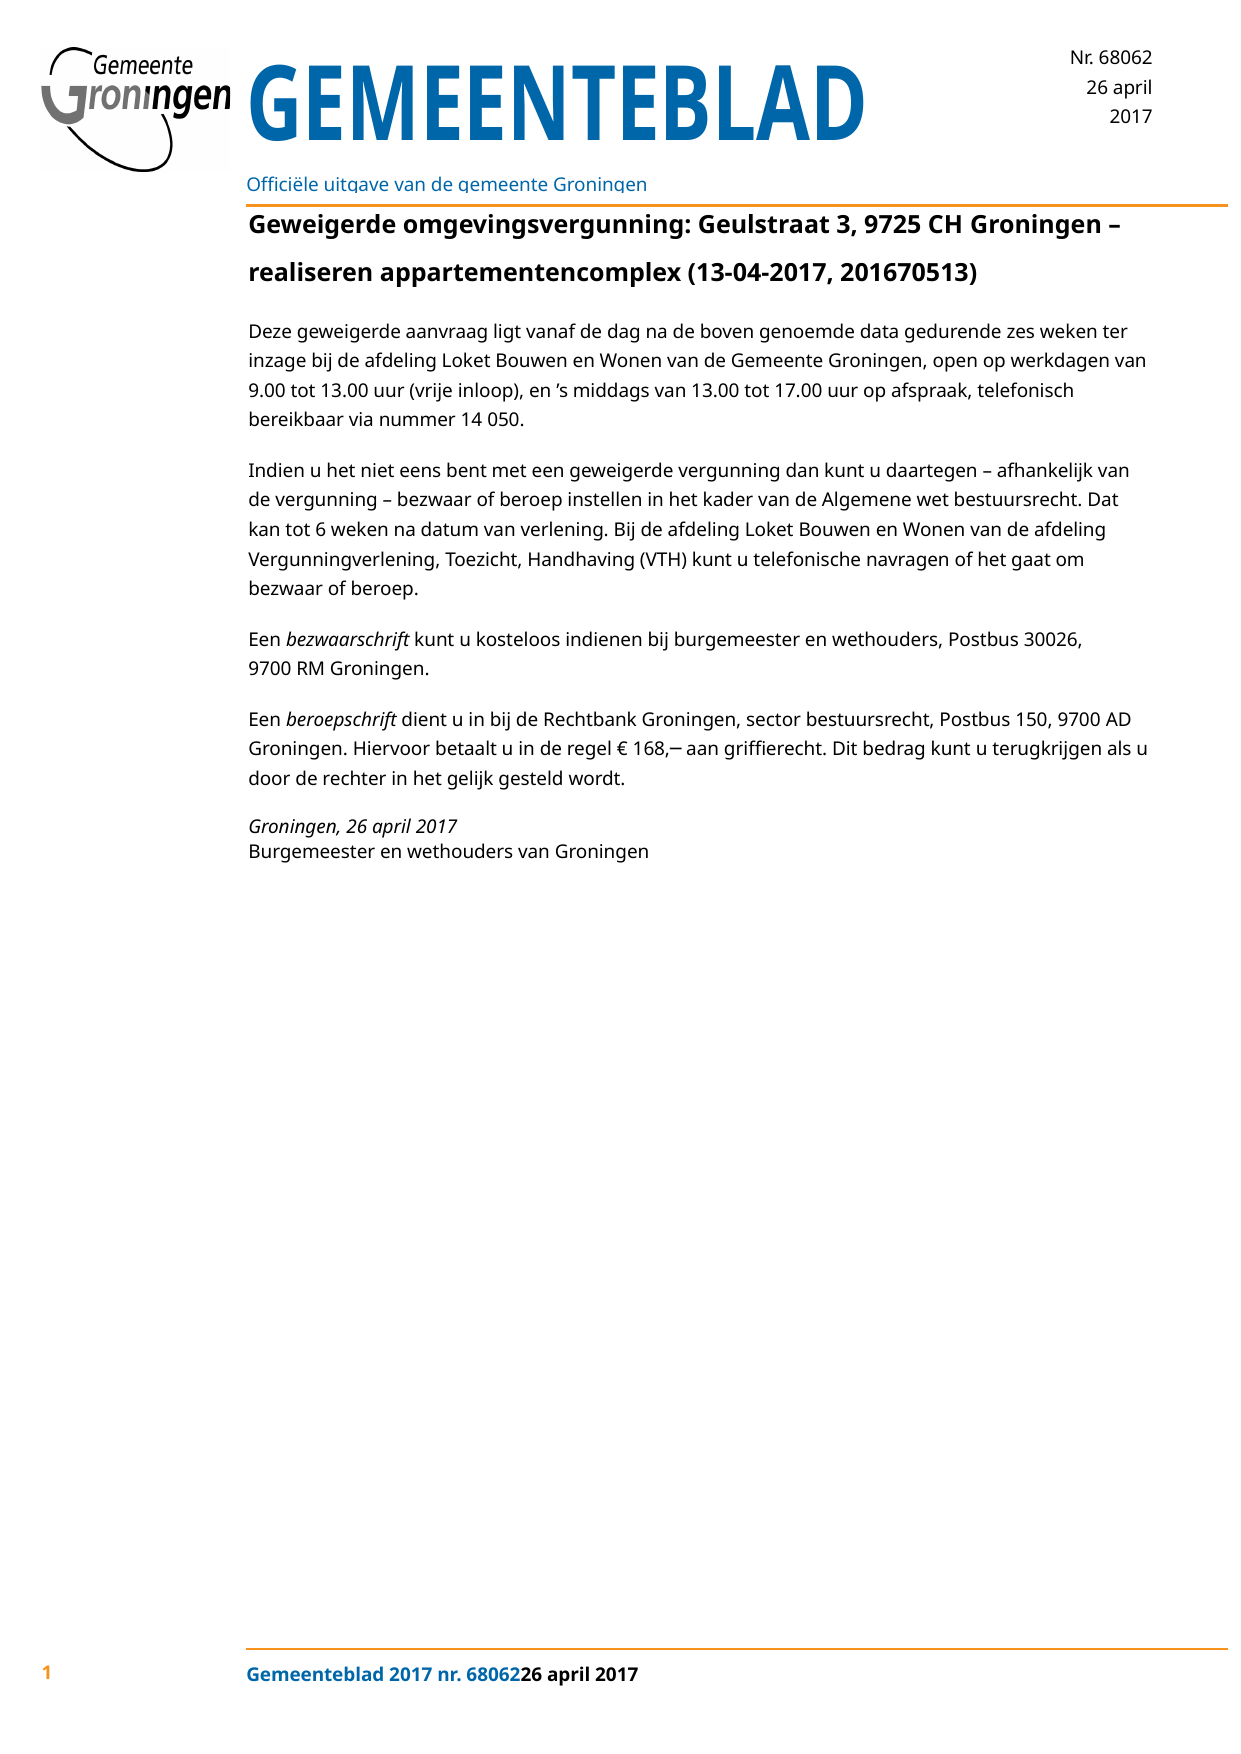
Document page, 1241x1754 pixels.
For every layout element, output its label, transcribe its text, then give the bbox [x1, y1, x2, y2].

text Een beroepschrift dient u in bij de Rechtbank Groningen, sector bestuursrecht, Postbus 150, 9700 AD Groningen. Hiervoor betaalt u in de regel € 168,─ aan griffierecht. Dit bedrag kunt u terugkrijgen als u door de rechter in het gelijk gesteld wordt. [248, 706, 1152, 791]
text Een bezwaarschrift kunt u kosteloos indienen bij burgemeester en wethouders, Postbus 30026, 9700 RM Groningen. [248, 626, 1152, 681]
text Burgemeester en wethouders van Groningen [248, 838, 1152, 864]
text Indien u het niet eens bent met een geweigerde vergunning dan kunt u daartegen – afhankelijk van de vergunning – bezwaar of beroep instellen in het kader van de Algemene wet bestuursrecht. Dat kan tot 6 weken na datum van verlening. Bij de afdeling Loket Bouwen en Wonen van de afdeling Vergunningverlening, Toezicht, Handhaving (VTH) kunt u telefonische navragen of het gaat om bezwaar of beroep. [248, 457, 1152, 601]
picture [41, 47, 231, 172]
text Groningen, 26 april 2017 [248, 813, 1152, 838]
text Deze geweigerde aanvraag ligt vanaf de dag na de boven genoemde data gedurende zes weken ter inzage bij de afdeling Loket Bouwen en Wonen van de Gemeente Groningen, open op werkdagen van 9.00 tot 13.00 uur (vrije inloop), en ’s middags van 13.00 tot 17.00 uur op afspraak, telefonisch bereikbaar via nummer 14 050. [248, 318, 1152, 432]
text Geweigerde omgevingsvergunning: Geulstraat 3, 9725 CH Groningen – realiseren appartementencomplex (13-04-2017, 201670513) [248, 207, 1152, 288]
